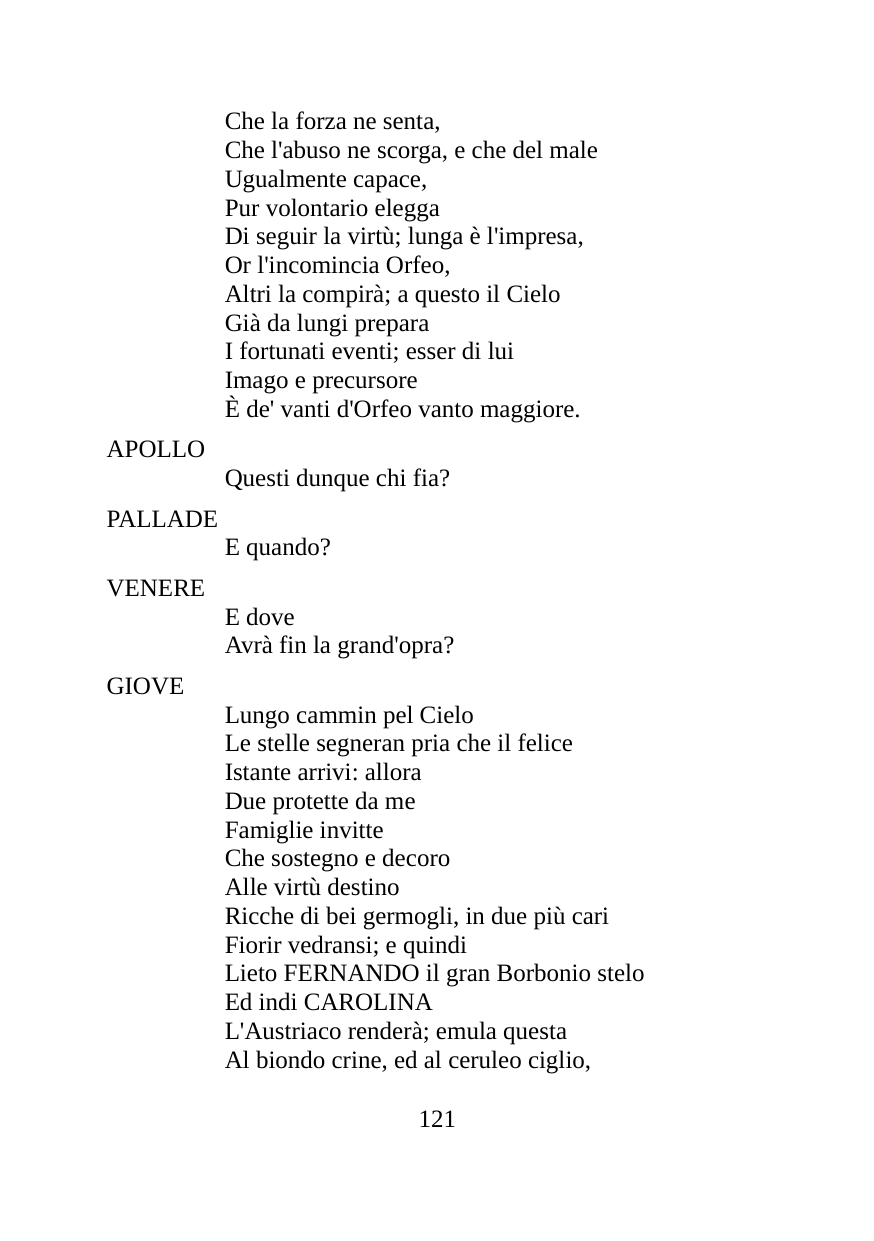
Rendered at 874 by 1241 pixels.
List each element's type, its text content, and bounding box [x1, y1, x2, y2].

text Che sostegno e decoro [224, 843, 768, 872]
text APOLLO [106, 434, 768, 463]
text Or l'incomincia Orfeo, [224, 250, 768, 279]
text Che l'abuso ne scorga, e che del male [224, 135, 768, 164]
text Fiorir vedransi; e quindi [224, 930, 768, 958]
text Ricche di bei germogli, in due più cari [224, 901, 768, 930]
text E quando? [224, 532, 768, 561]
text Famiglie invitte [224, 815, 768, 843]
text VENERE [106, 573, 768, 602]
text Al biondo crine, ed al ceruleo ciglio, [224, 1045, 768, 1073]
text Pur volontario elegga [224, 193, 768, 221]
text PALLADE [106, 504, 768, 532]
text Ugualmente capace, [224, 164, 768, 193]
text Alle virtù destino [224, 872, 768, 901]
text È de' vanti d'Orfeo vanto maggiore. [224, 394, 768, 423]
text Già da lungi prepara [224, 308, 768, 336]
text Imago e precursore [224, 365, 768, 394]
text E dove [224, 602, 768, 630]
text Due protette da me [224, 786, 768, 815]
text Lieto FERNANDO il gran Borbonio stelo [224, 958, 768, 987]
text Lungo cammin pel Cielo [224, 700, 768, 728]
text Avrà fin la grand'opra? [224, 630, 768, 659]
text Ed indi CAROLINA [224, 987, 768, 1016]
text GIOVE [106, 671, 768, 700]
text Questi dunque chi fia? [224, 463, 768, 492]
text Che la forza ne senta, [224, 106, 768, 135]
text Di seguir la virtù; lunga è l'impresa, [224, 221, 768, 250]
text Altri la compirà; a questo il Cielo [224, 279, 768, 308]
text Istante arrivi: allora [224, 757, 768, 786]
text I fortunati eventi; esser di lui [224, 336, 768, 365]
text L'Austriaco renderà; emula questa [224, 1016, 768, 1045]
text Le stelle segneran pria che il felice [224, 728, 768, 757]
